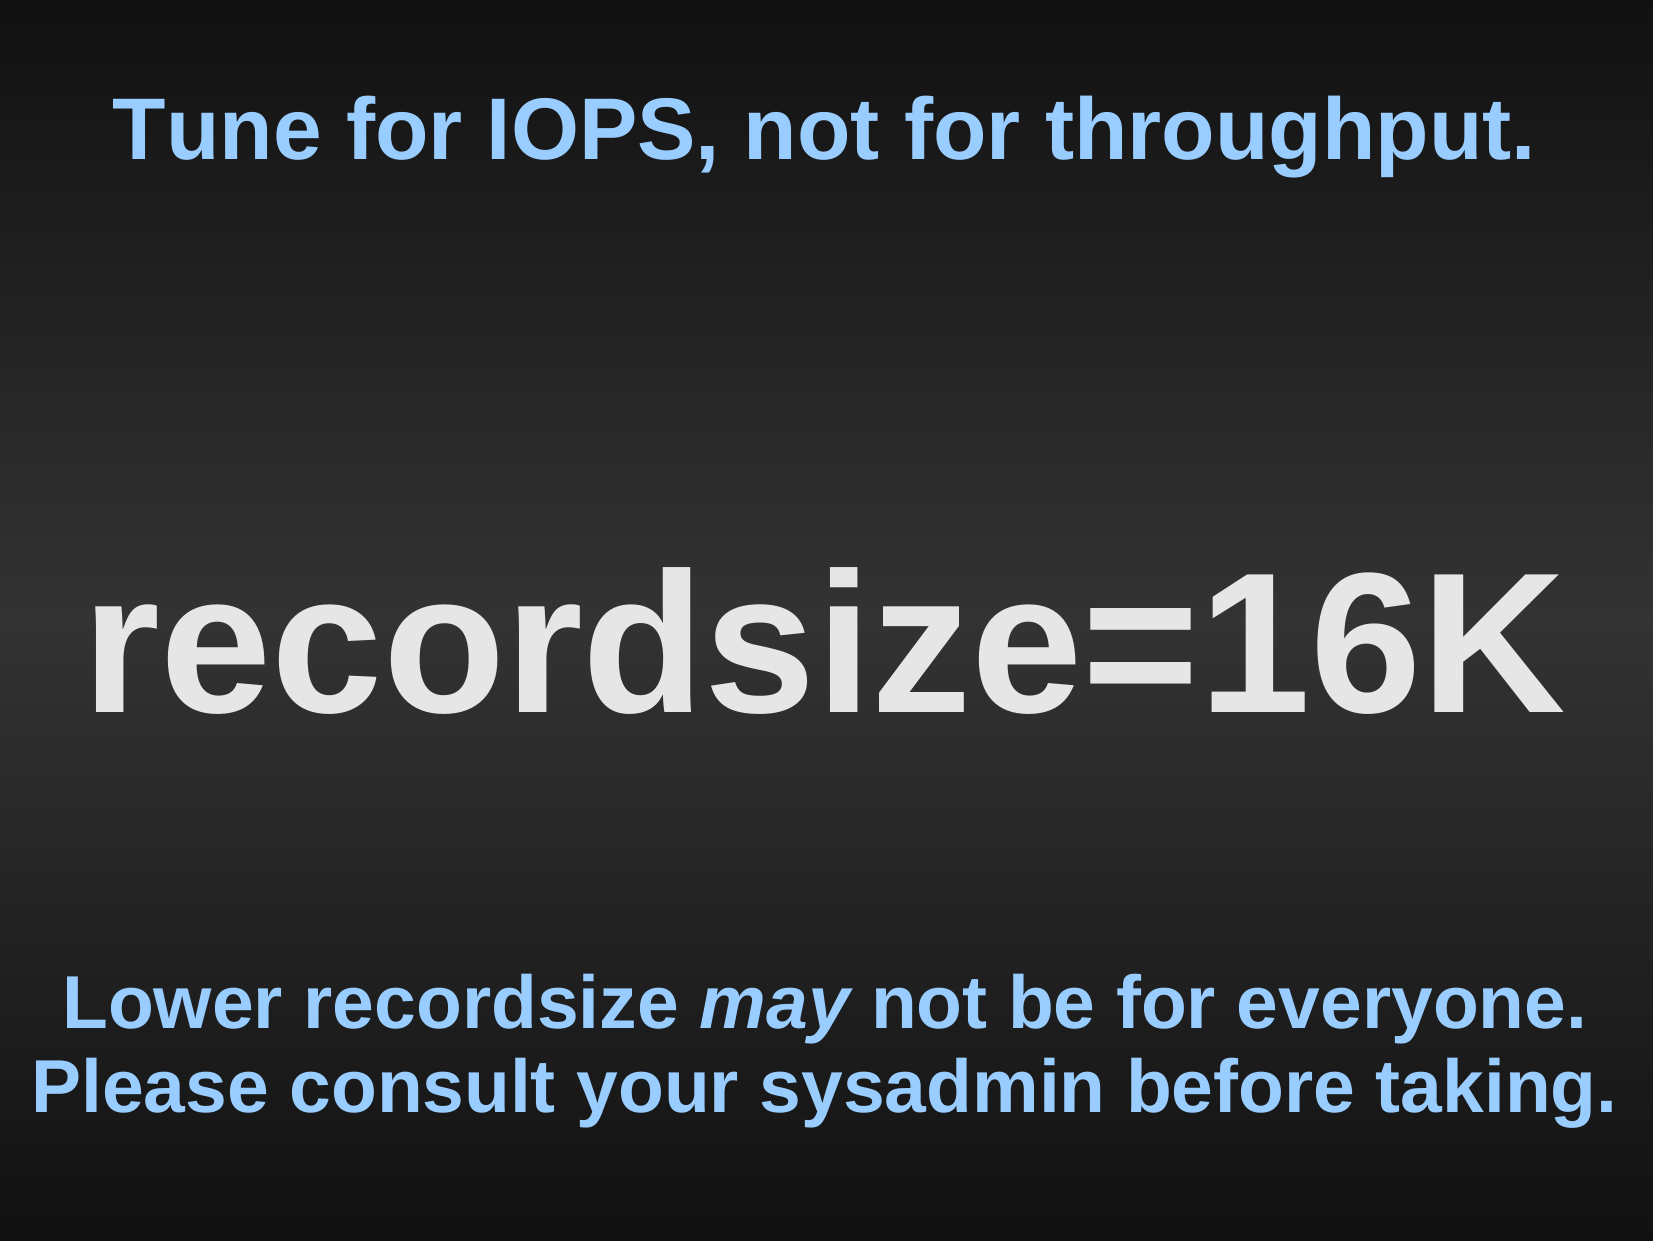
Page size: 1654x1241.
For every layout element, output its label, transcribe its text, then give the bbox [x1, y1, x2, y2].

title Tune for IOPS, not for throughput. [0, 2, 1651, 256]
title recordsize=16K Lower recordsize may not be for everyone. Please consult your sysadmin before taking. [0, 270, 1651, 1241]
